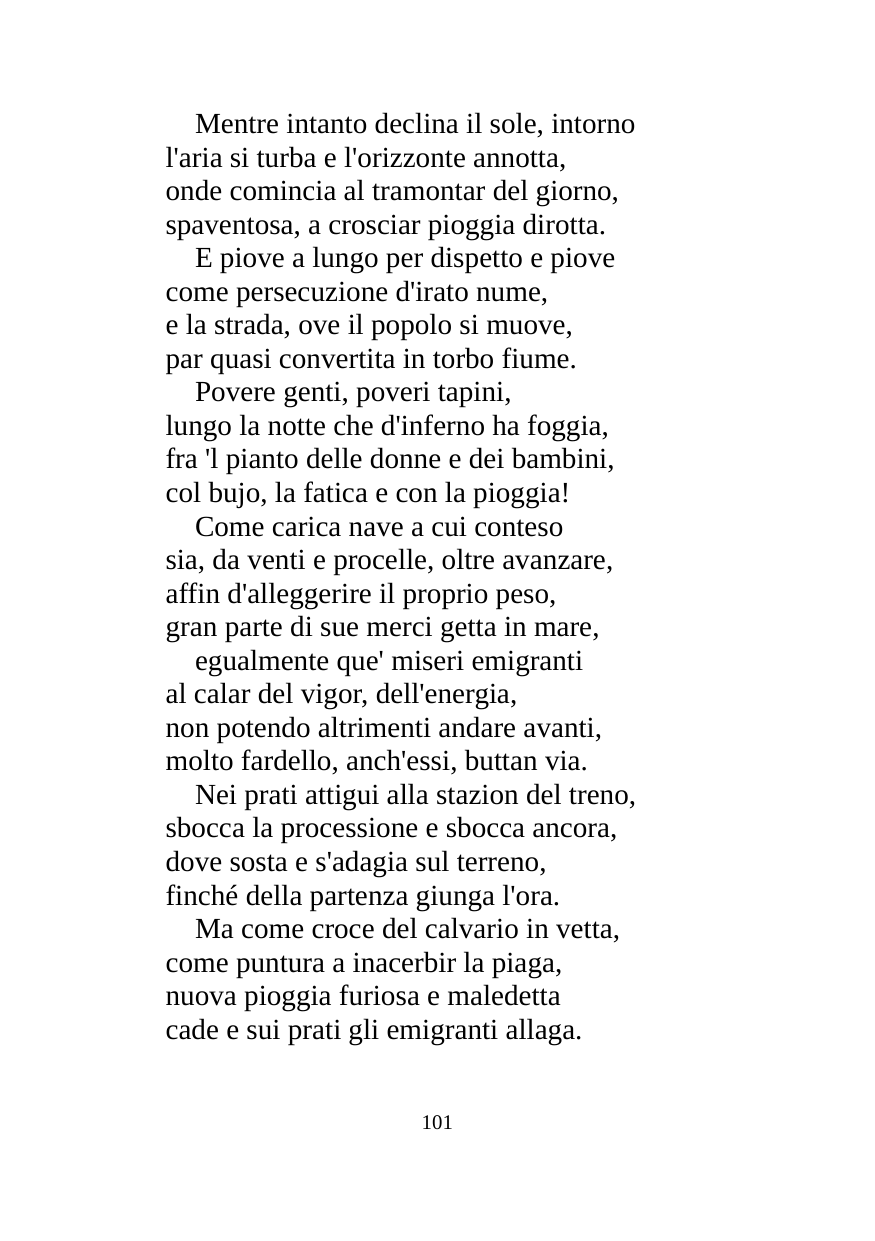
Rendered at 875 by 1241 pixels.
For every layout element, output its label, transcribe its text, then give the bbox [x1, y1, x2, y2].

text Come carica nave a cui conteso sia, da venti e procelle, oltre avanzare, affin d'alleggerire il proprio peso, gran parte di sue merci getta in mare, [165, 509, 768, 643]
text Povere genti, poveri tapini, lungo la notte che d'inferno ha foggia, fra 'l pianto delle donne e dei bambini, col bujo, la fatica e con la pioggia! [165, 374, 768, 509]
text E piove a lungo per dispetto e piove come persecuzione d'irato nume, e la strada, ove il popolo si muove, par quasi convertita in torbo fiume. [165, 240, 768, 374]
text Nei prati attigui alla stazion del treno, sbocca la processione e sbocca ancora, dove sosta e s'adagia sul terreno, finché della partenza giunga l'ora. [165, 777, 768, 911]
text egualmente que' miseri emigranti al calar del vigor, dell'energia, non potendo altrimenti andare avanti, molto fardello, anch'essi, buttan via. [165, 643, 768, 777]
text Mentre intanto declina il sole, intorno l'aria si turba e l'orizzonte annotta, onde comincia al tramontar del giorno, spaventosa, a crosciar pioggia dirotta. [165, 106, 768, 240]
text Ma come croce del calvario in vetta, come puntura a inacerbir la piaga, nuova pioggia furiosa e maledetta cade e sui prati gli emigranti allaga. [165, 911, 768, 1045]
